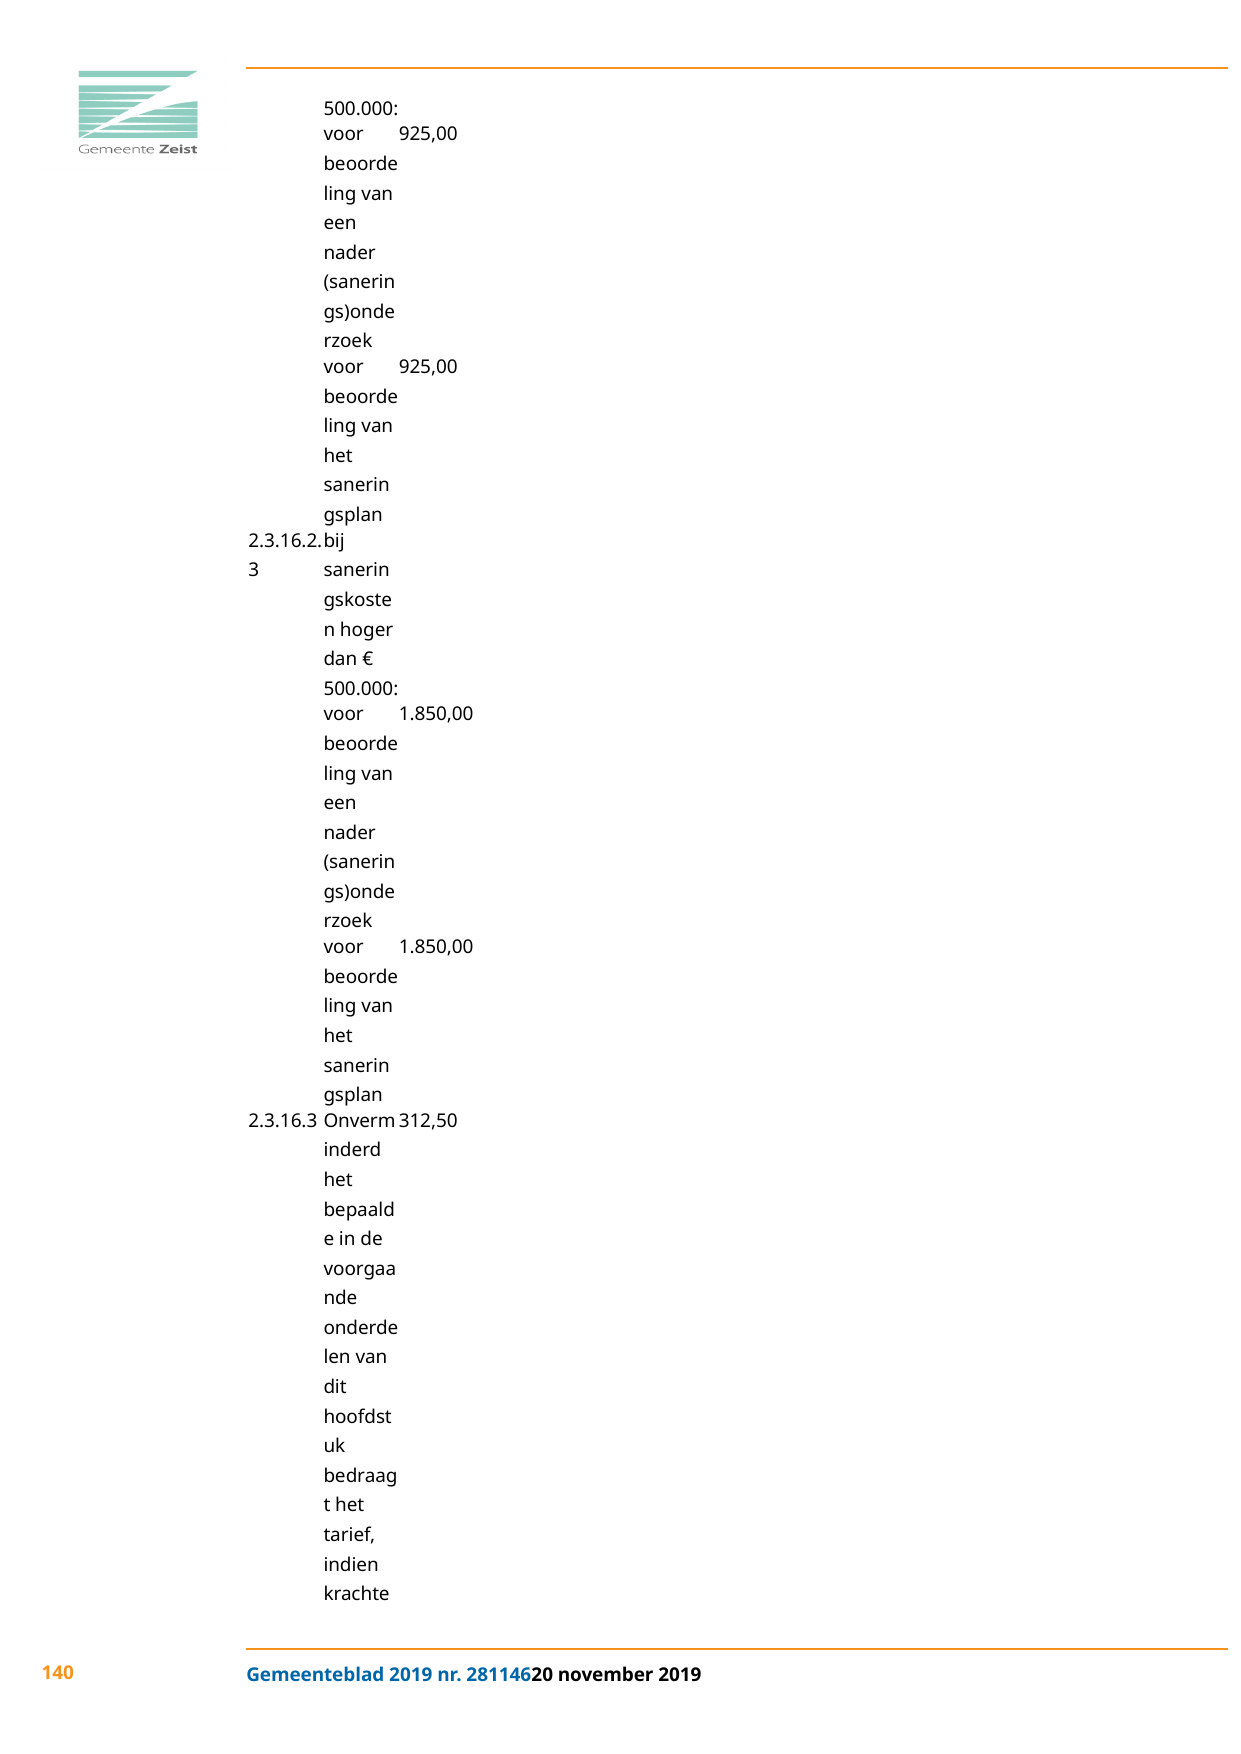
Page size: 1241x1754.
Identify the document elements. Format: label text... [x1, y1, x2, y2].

table_cell 500.000: [323, 95, 398, 121]
table_cell [248, 95, 323, 121]
table_cell 312,50 [399, 1107, 474, 1606]
table_cell [248, 934, 323, 1107]
table_cell 2.3.16.3 [248, 1107, 323, 1606]
table_cell [248, 353, 323, 527]
table_cell voor beoordeling van het saneringsplan [323, 353, 398, 527]
table_cell voor beoordeling van het saneringsplan [323, 934, 398, 1107]
table_cell 925,00 [399, 353, 474, 527]
picture [41, 47, 231, 172]
table_cell [248, 121, 323, 353]
table_cell 1.850,00 [399, 934, 474, 1107]
table_cell bij saneringskosten hoger dan € 500.000: [323, 527, 398, 701]
table_cell voor beoordeling van een nader (sanerings)onderzoek [323, 701, 398, 933]
table_cell [399, 527, 474, 701]
table_cell voor beoordeling van een nader (sanerings)onderzoek [323, 121, 398, 353]
table_cell 2.3.16.2.3 [248, 527, 323, 701]
table_cell [248, 701, 323, 933]
table_cell Onverminderd het bepaalde in de voorgaande onderdelen van dit hoofdstuk bedraagt het tarief, indien krachte [323, 1107, 398, 1606]
table_cell 1.850,00 [399, 701, 474, 933]
table_cell [399, 95, 474, 121]
table_cell 925,00 [399, 121, 474, 353]
